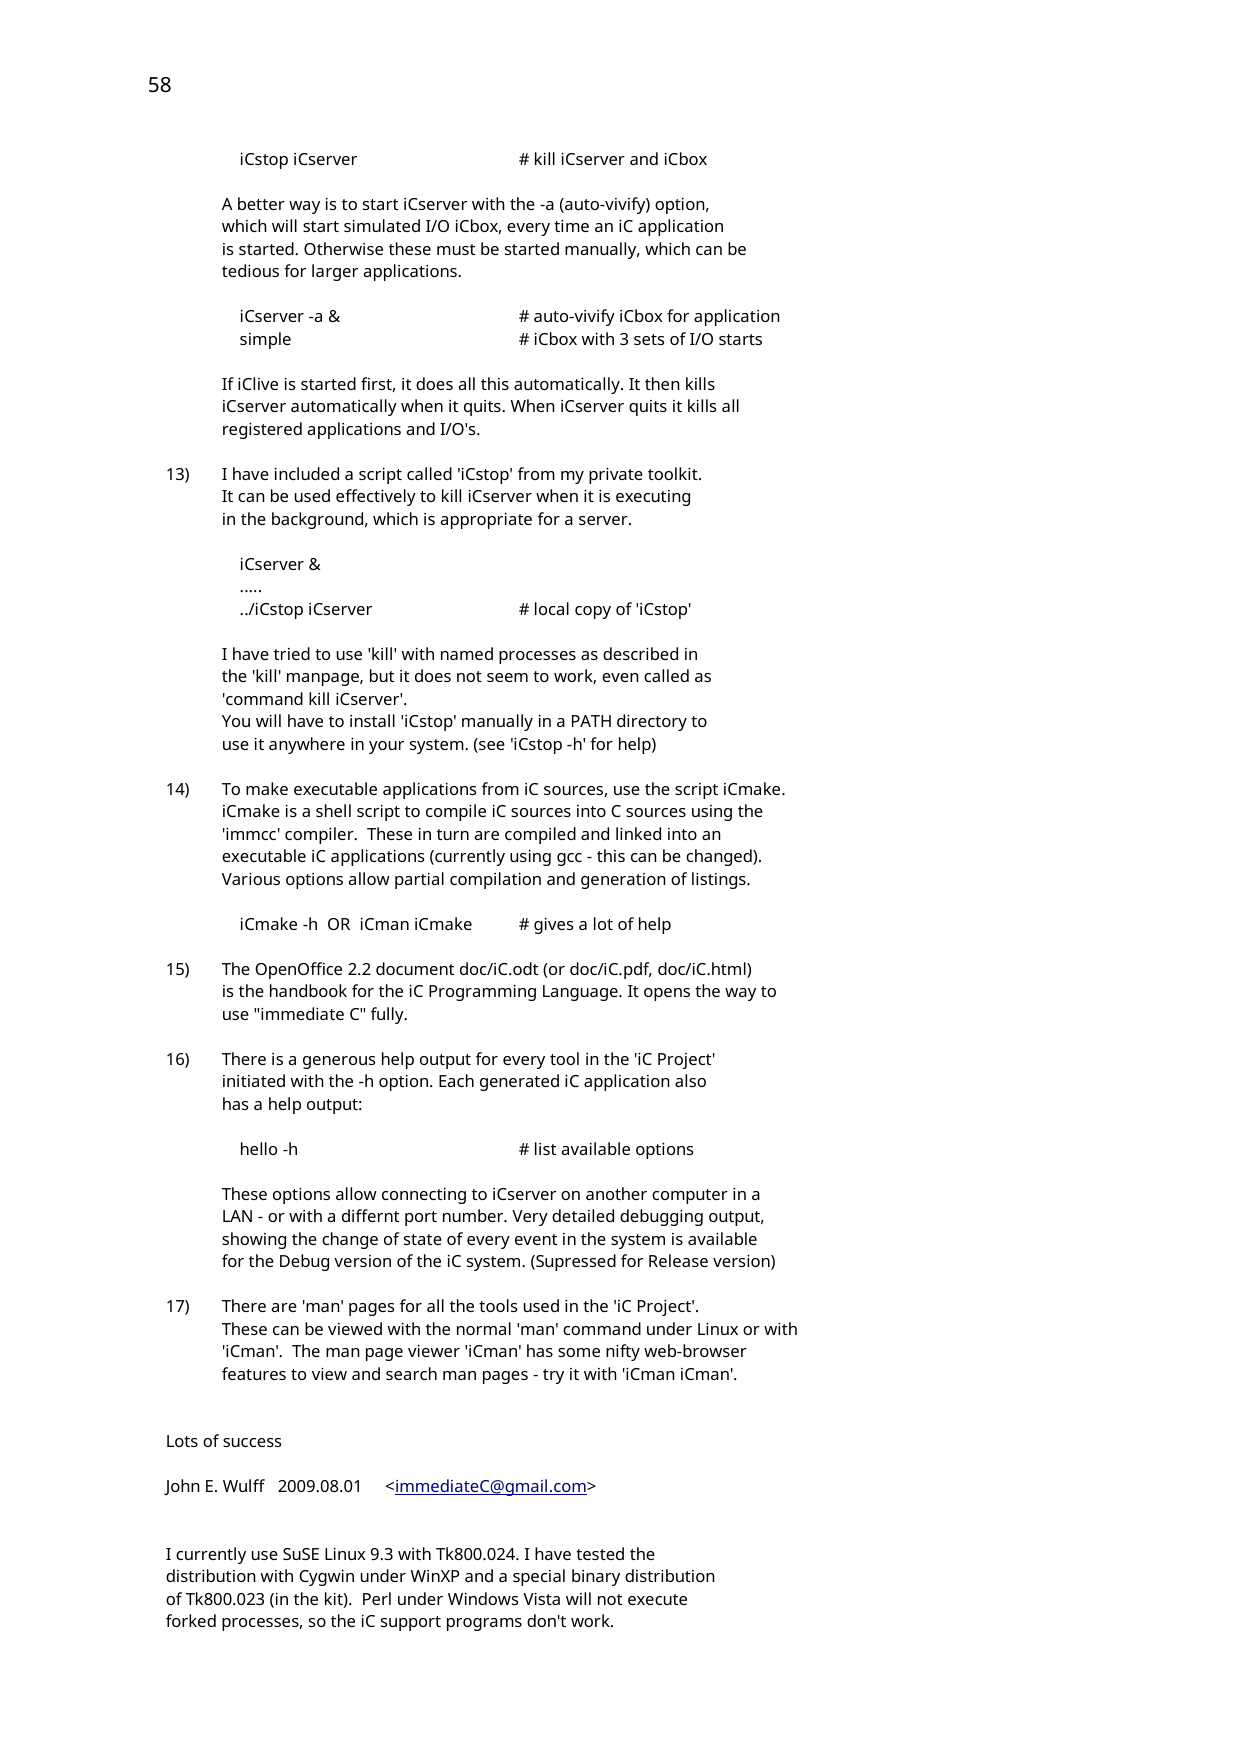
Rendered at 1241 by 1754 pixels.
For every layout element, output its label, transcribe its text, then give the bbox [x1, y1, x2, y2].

text registered applications and I/O's. [148, 418, 1092, 440]
text initiated with the -h option. Each generated iC application also [148, 1070, 1092, 1093]
text simple # iCbox with 3 sets of I/O starts [148, 328, 1092, 350]
text features to view and search man pages - try it with 'iCman iCman'. [148, 1363, 1092, 1385]
text I currently use SuSE Linux 9.3 with Tk800.024. I have tested the [148, 1543, 1092, 1565]
text executable iC applications (currently using gcc - this can be changed). [148, 845, 1092, 868]
text These options allow connecting to iCserver on another computer in a [148, 1183, 1092, 1205]
text ../iCstop iCserver # local copy of 'iCstop' [148, 598, 1092, 620]
text LAN - or with a differnt port number. Very detailed debugging output, [148, 1205, 1092, 1228]
text ..... [148, 575, 1092, 598]
text 14) To make executable applications from iC sources, use the script iCmake. [148, 778, 1092, 800]
text iCstop iCserver # kill iCserver and iCbox [148, 148, 1092, 170]
text in the background, which is appropriate for a server. [148, 508, 1092, 530]
text 17) There are 'man' pages for all the tools used in the 'iC Project'. [148, 1295, 1092, 1318]
text A better way is to start iCserver with the -a (auto-vivify) option, [148, 193, 1092, 215]
text which will start simulated I/O iCbox, every time an iC application [148, 215, 1092, 238]
text distribution with Cygwin under WinXP and a special binary distribution [148, 1565, 1092, 1588]
text hello -h # list available options [148, 1138, 1092, 1160]
text showing the change of state of every event in the system is available [148, 1228, 1092, 1250]
text iCmake -h OR iCman iCmake # gives a lot of help [148, 913, 1092, 935]
text is the handbook for the iC Programming Language. It opens the way to [148, 980, 1092, 1003]
text has a help output: [148, 1093, 1092, 1115]
text If iClive is started first, it does all this automatically. It then kills [148, 373, 1092, 395]
text use "immediate C" fully. [148, 1003, 1092, 1025]
text is started. Otherwise these must be started manually, which can be [148, 238, 1092, 260]
text It can be used effectively to kill iCserver when it is executing [148, 485, 1092, 508]
text iCserver -a & # auto-vivify iCbox for application [148, 305, 1092, 328]
text forked processes, so the iC support programs don't work. [148, 1610, 1092, 1633]
text Lots of success [148, 1430, 1092, 1453]
text iCserver & [148, 553, 1092, 575]
text tedious for larger applications. [148, 260, 1092, 283]
text 'command kill iCserver'. [148, 688, 1092, 710]
text the 'kill' manpage, but it does not seem to work, even called as [148, 665, 1092, 688]
text iCserver automatically when it quits. When iCserver quits it kills all [148, 395, 1092, 418]
text 'immcc' compiler. These in turn are compiled and linked into an [148, 823, 1092, 845]
text John E. Wulff 2009.08.01 <immediateC@gmail.com> [148, 1475, 1092, 1498]
text for the Debug version of the iC system. (Supressed for Release version) [148, 1250, 1092, 1273]
text 'iCman'. The man page viewer 'iCman' has some nifty web-browser [148, 1340, 1092, 1363]
text 16) There is a generous help output for every tool in the 'iC Project' [148, 1048, 1092, 1070]
text These can be viewed with the normal 'man' command under Linux or with [148, 1318, 1092, 1340]
text I have tried to use 'kill' with named processes as described in [148, 643, 1092, 665]
text You will have to install 'iCstop' manually in a PATH directory to [148, 710, 1092, 733]
text iCmake is a shell script to compile iC sources into C sources using the [148, 800, 1092, 823]
text 13) I have included a script called 'iCstop' from my private toolkit. [148, 463, 1092, 485]
text Various options allow partial compilation and generation of listings. [148, 868, 1092, 890]
text use it anywhere in your system. (see 'iCstop -h' for help) [148, 733, 1092, 755]
text 15) The OpenOffice 2.2 document doc/iC.odt (or doc/iC.pdf, doc/iC.html) [148, 958, 1092, 980]
text of Tk800.023 (in the kit). Perl under Windows Vista will not execute [148, 1588, 1092, 1610]
